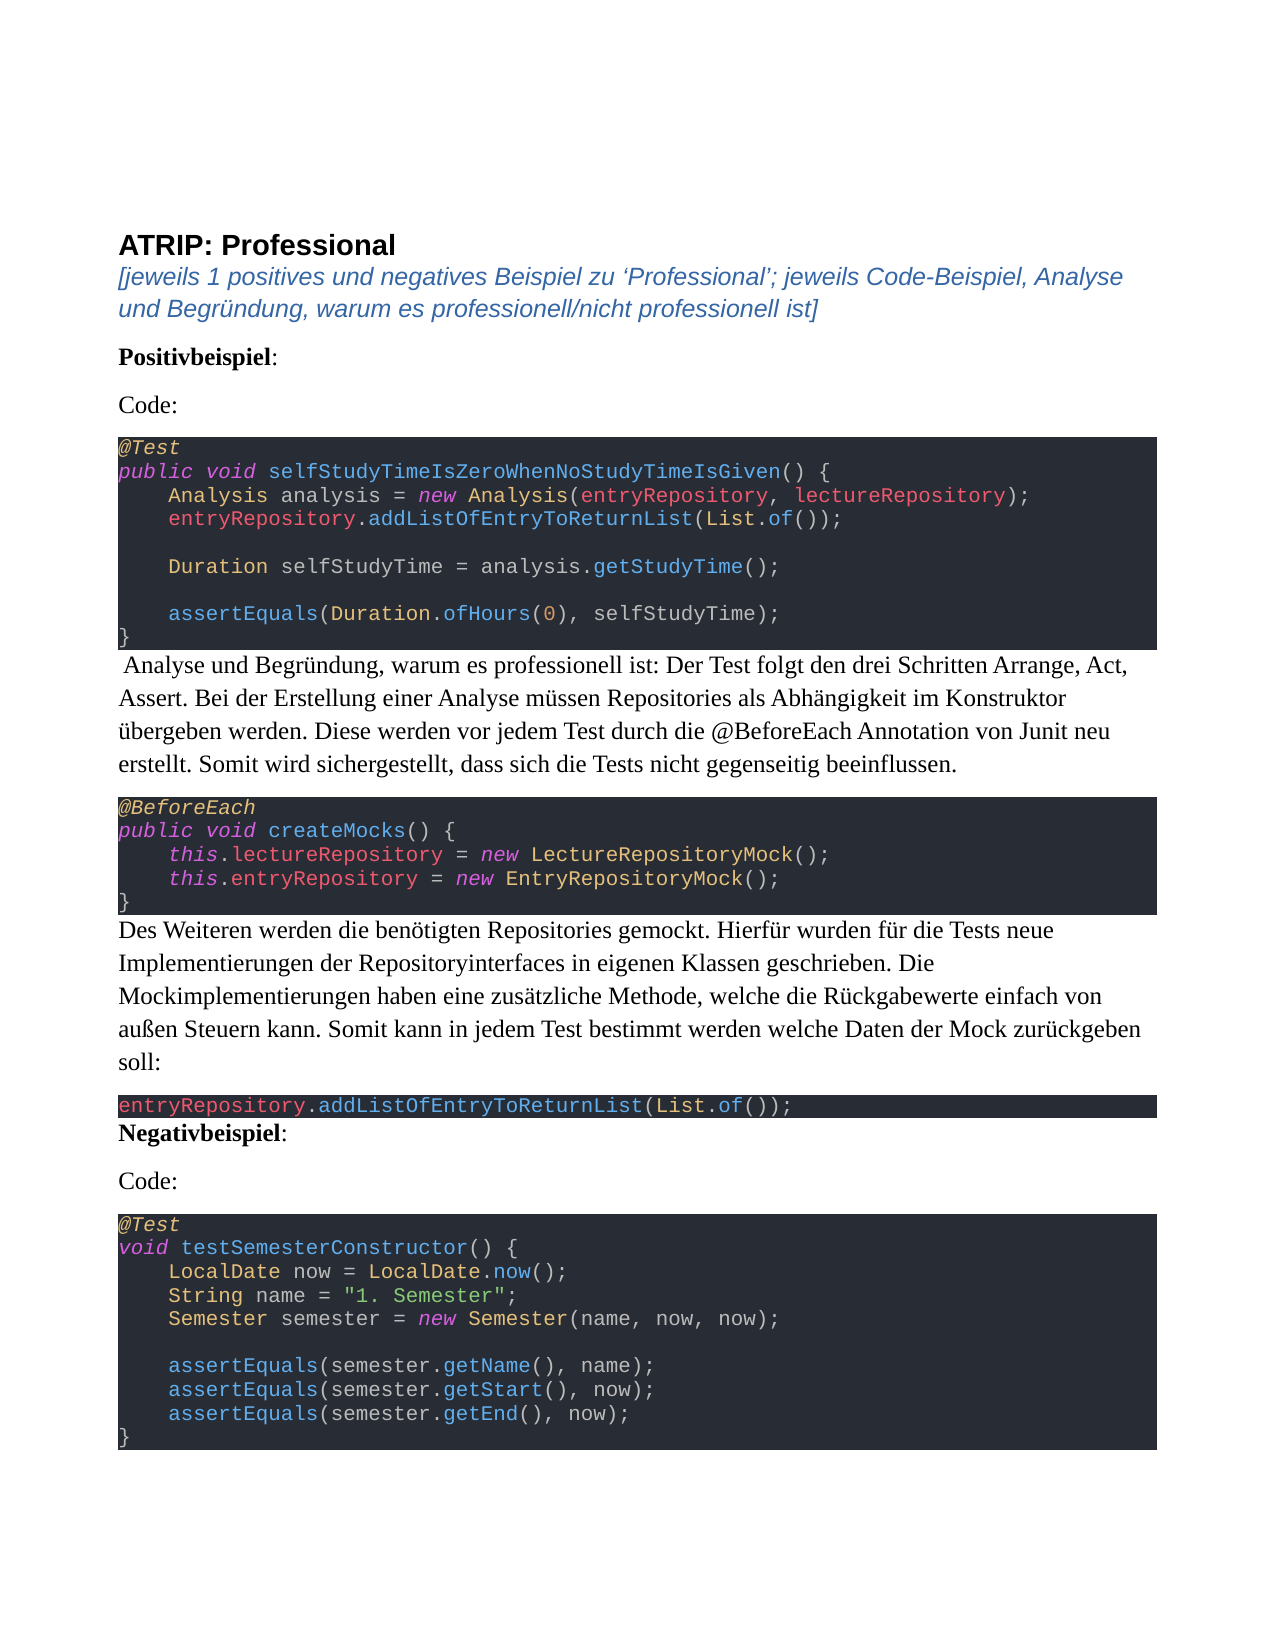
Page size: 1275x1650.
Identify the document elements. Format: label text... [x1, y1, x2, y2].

text @Test public void selfStudyTimeIsZeroWhenNoStudyTimeIsGiven() { Analysis analysis = new Analysis(entryRepository, lectureRepository); entryRepository.addListOfEntryToReturnList(List.of()); Duration selfStudyTime = analysis.getStudyTime(); assertEquals(Duration.ofHours(0), selfStudyTime); } [118, 437, 1157, 650]
text Des Weiteren werden die benötigten Repositories gemockt. Hierfür wurden für die Tests neue Implementierungen der Repositoryinterfaces in eigenen Klassen geschrieben. Die Mockimplementierungen haben eine zusätzliche Methode, welche die Rückgabewerte einfach von außen Steuern kann. Somit kann in jedem Test bestimmt werden welche Daten der Mock zurückgeben soll: [118, 915, 1157, 1076]
text Positivbeispiel: [118, 342, 1157, 371]
text @Test void testSemesterConstructor() { LocalDate now = LocalDate.now(); String name = "1. Semester"; Semester semester = new Semester(name, now, now); assertEquals(semester.getName(), name); assertEquals(semester.getStart(), now); assertEquals(semester.getEnd(), now); } [118, 1214, 1157, 1450]
subtitle ATRIP: Professional [118, 228, 1157, 261]
text Negativbeispiel: [118, 1118, 1157, 1147]
text [jeweils 1 positives und negatives Beispiel zu ‘Professional’; jeweils Code-Beispiel, Analyse und Begründung, warum es professionell/nicht professionell ist] [118, 261, 1157, 323]
text Analyse und Begründung, warum es professionell ist: Der Test folgt den drei Schritten Arrange, Act, Assert. Bei der Erstellung einer Analyse müssen Repositories als Abhängigkeit im Konstruktor übergeben werden. Diese werden vor jedem Test durch die @BeforeEach Annotation von Junit neu erstellt. Somit wird sichergestellt, dass sich die Tests nicht gegenseitig beeinflussen. [118, 650, 1157, 778]
text entryRepository.addListOfEntryToReturnList(List.of()); [118, 1095, 1157, 1118]
text Code: [118, 1166, 1157, 1195]
text Code: [118, 390, 1157, 418]
text @BeforeEach public void createMocks() { this.lectureRepository = new LectureRepositoryMock(); this.entryRepository = new EntryRepositoryMock(); } [118, 797, 1157, 915]
